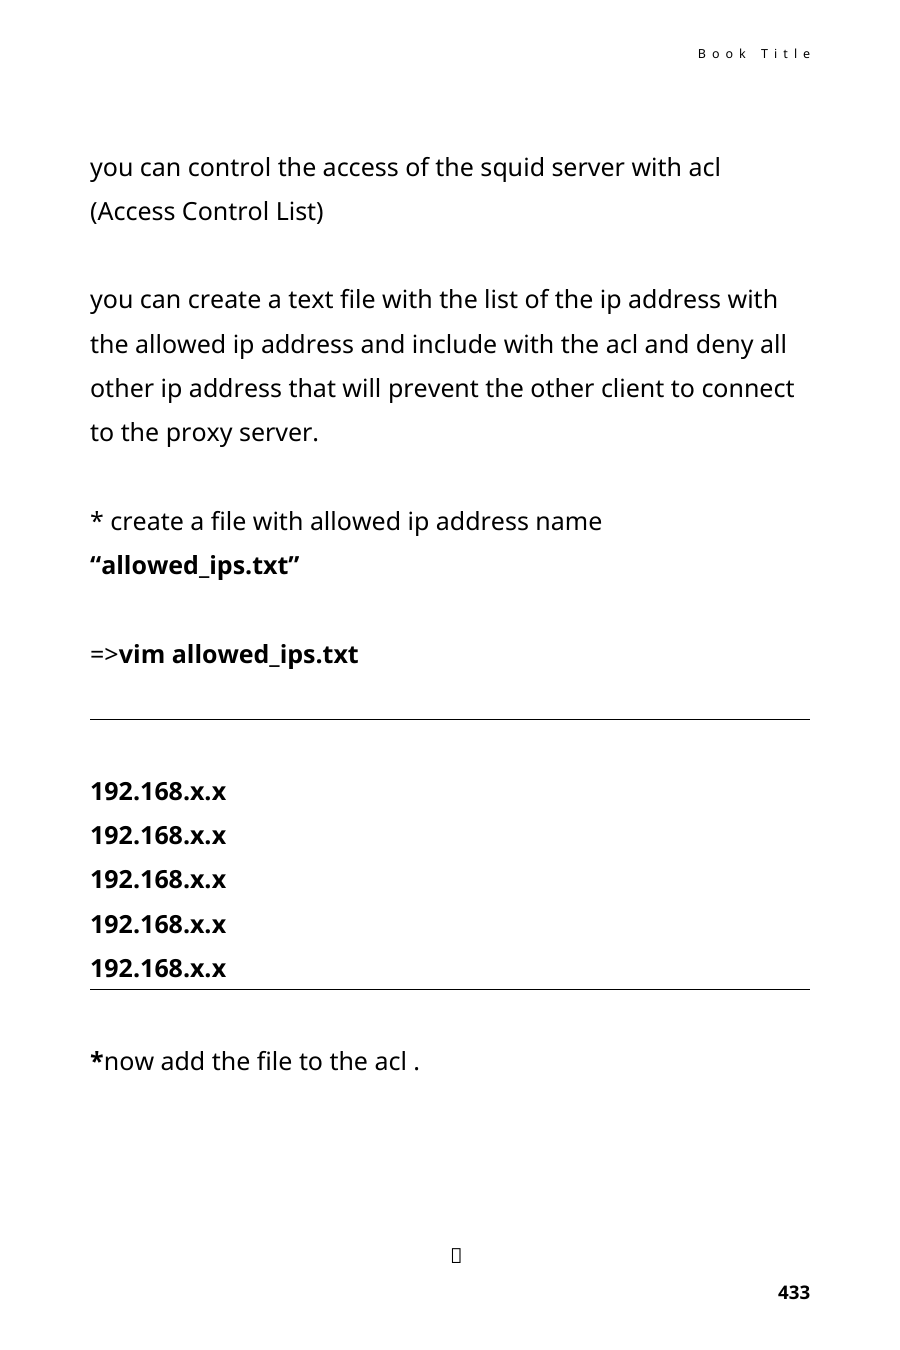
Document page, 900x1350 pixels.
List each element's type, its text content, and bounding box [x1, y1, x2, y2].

text 192.168.x.x [90, 773, 810, 808]
text 192.168.x.x [90, 862, 810, 896]
text * create a file with allowed ip address name “allowed_ips.txt” [90, 503, 810, 582]
text you can create a text file with the list of the ip address with the allowed ip address and include with the acl and deny all other ip address that will prevent the other client to connect to the proxy server. [90, 282, 810, 449]
text 192.168.x.x [90, 818, 810, 852]
text 192.168.x.x [90, 906, 810, 940]
text 192.168.x.x [90, 951, 810, 989]
text =>vim allowed_ips.txt [90, 636, 810, 670]
text you can control the access of the squid server with acl (Access Control List) [90, 149, 810, 228]
text *now add the file to the acl . [90, 1044, 810, 1078]
